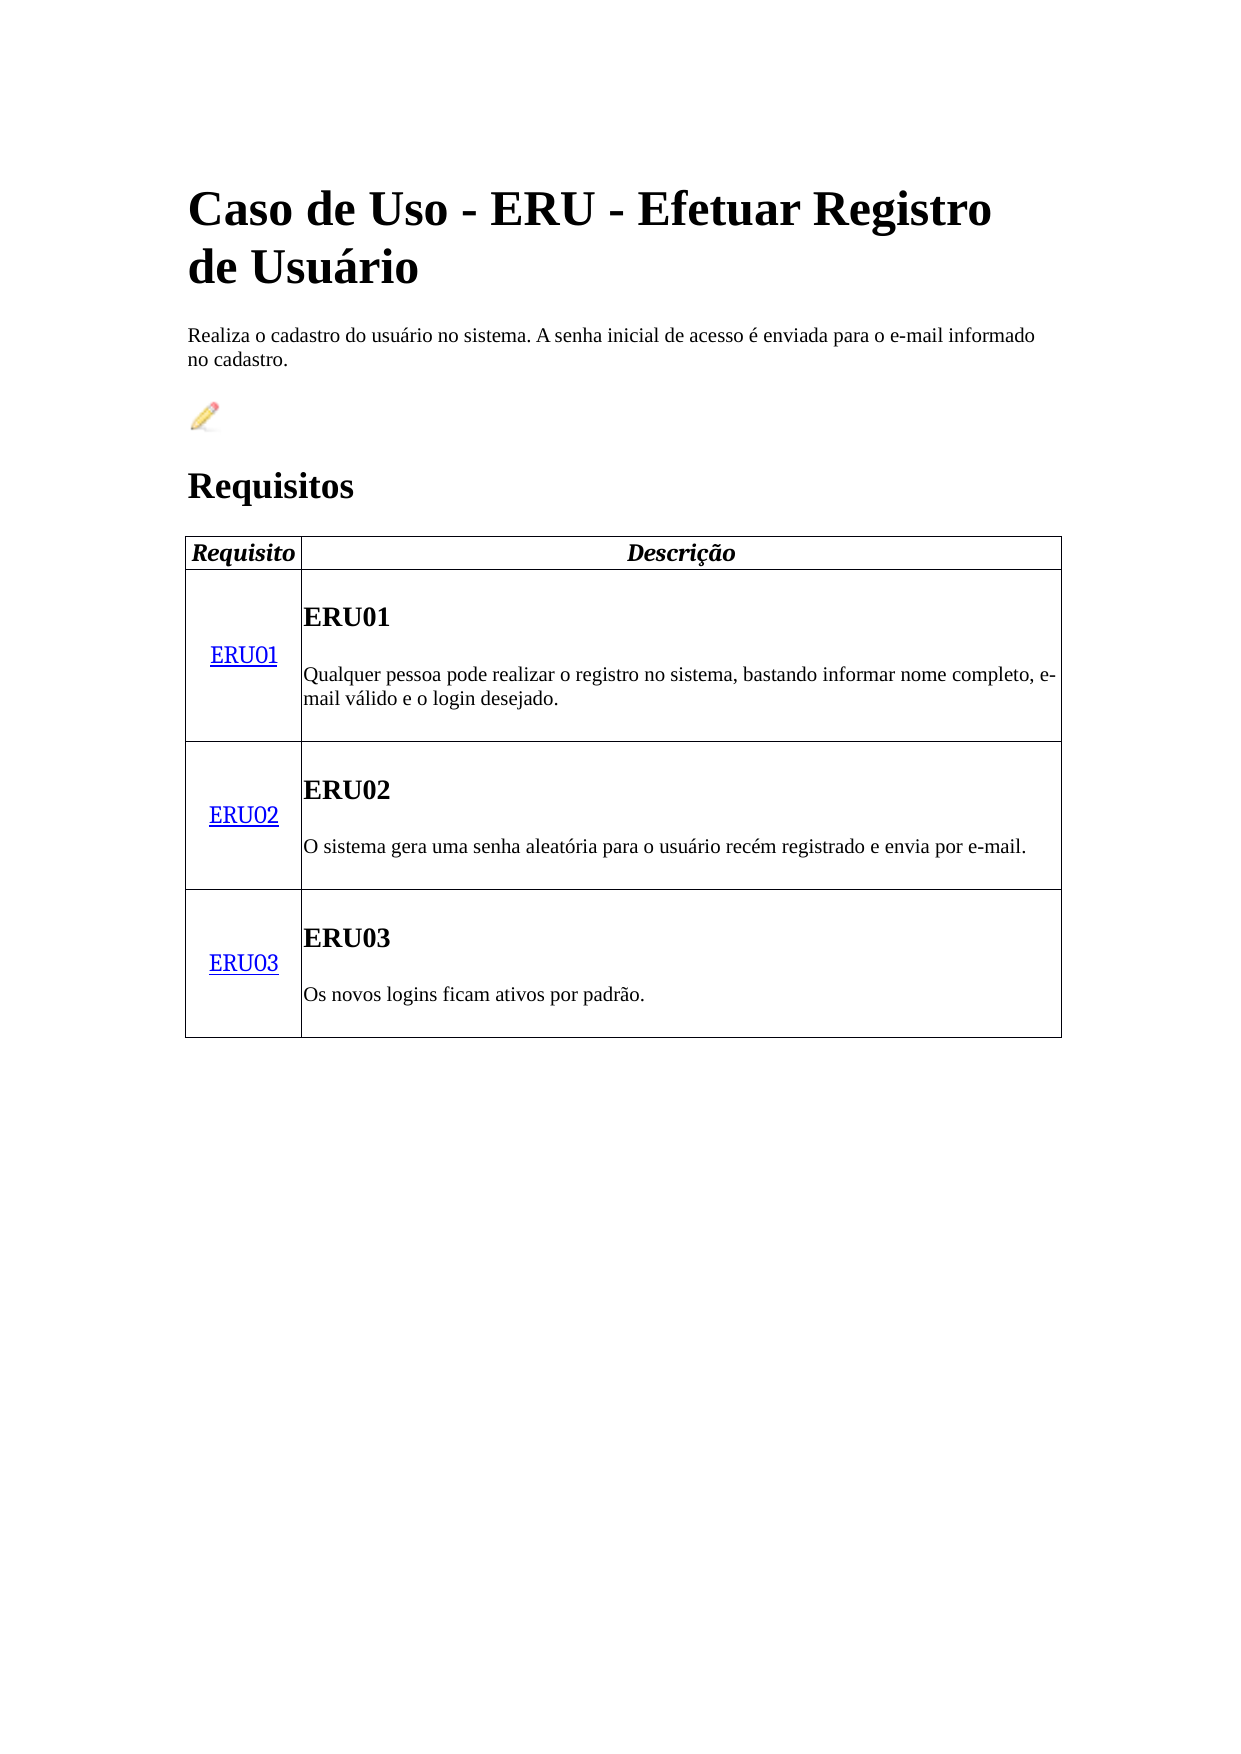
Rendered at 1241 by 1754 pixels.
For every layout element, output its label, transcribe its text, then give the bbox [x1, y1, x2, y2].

table_header Requisito [186, 537, 301, 569]
table_cell ERU01 [186, 570, 301, 741]
table_cell ERU01 Qualquer pessoa pode realizar o registro no sistema, bastando informar nome completo, e-mail válido e o login desejado. [302, 570, 1061, 741]
picture [187, 400, 222, 435]
subtitle Requisitos [187, 463, 1053, 507]
table_cell ERU02 O sistema gera uma senha aleatória para o usuário recém registrado e envia por e-mail. [302, 742, 1061, 889]
table_cell ERU03 Os novos logins ficam ativos por padrão. [302, 890, 1061, 1037]
table_cell ERU02 [186, 742, 301, 889]
table_cell ERU03 [186, 890, 301, 1037]
text Realiza o cadastro do usuário no sistema. A senha inicial de acesso é enviada para o e-mail informado no cadastro. [187, 323, 1053, 371]
subtitle Caso de Uso - ERU - Efetuar Registro de Usuário [187, 179, 1053, 294]
table_header Descrição [302, 537, 1061, 569]
